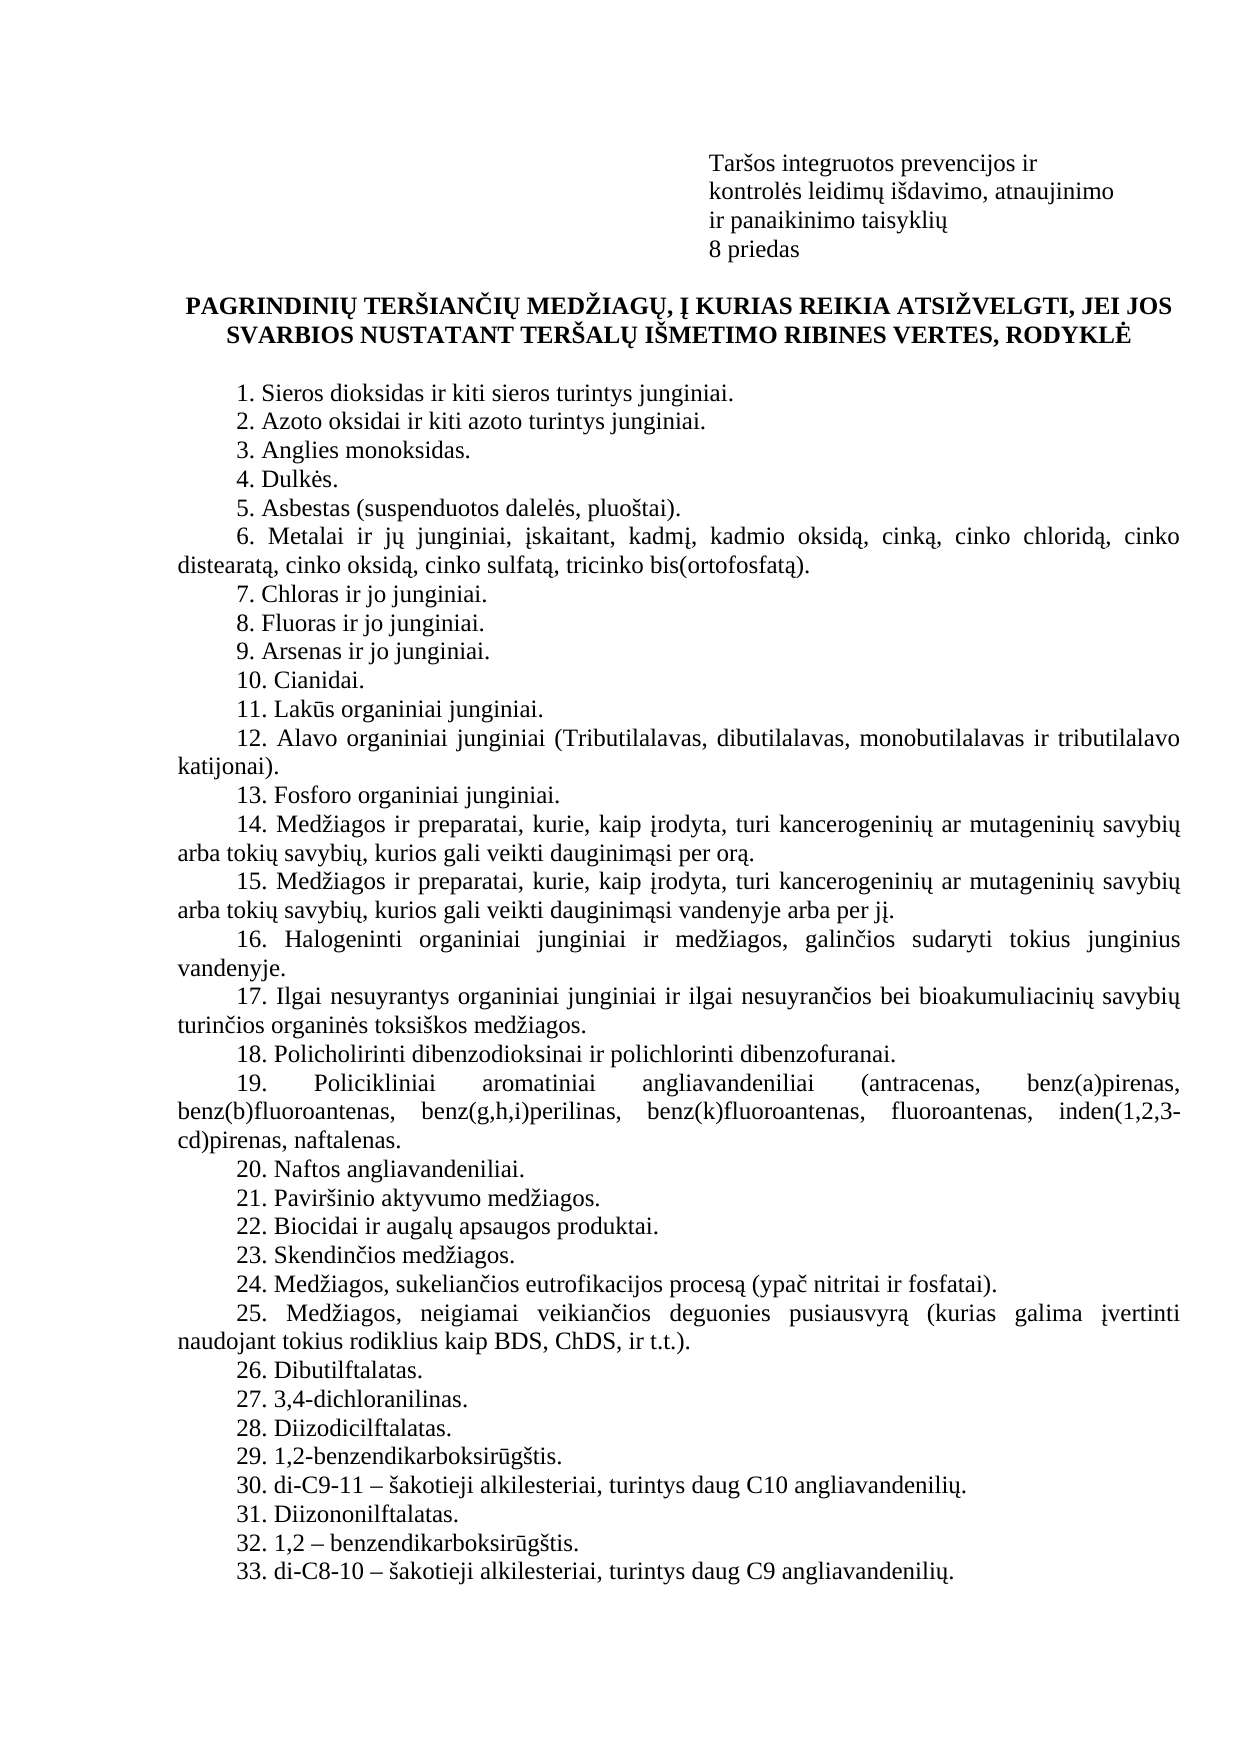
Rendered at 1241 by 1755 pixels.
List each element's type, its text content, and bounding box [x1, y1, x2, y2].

text 15. Medžiagos ir preparatai, kurie, kaip įrodyta, turi kancerogeninių ar mutageninių savybių arba tokių savybių, kurios gali veikti dauginimąsi vandenyje arba per jį. [177, 866, 1181, 924]
text 32. 1,2 – benzendikarboksirūgštis. [177, 1528, 1181, 1556]
text Taršos integruotos prevencijos ir [177, 148, 1181, 176]
text 23. Skendinčios medžiagos. [177, 1240, 1181, 1269]
text 18. Policholirinti dibenzodioksinai ir polichlorinti dibenzofuranai. [177, 1039, 1181, 1068]
text 13. Fosforo organiniai junginiai. [177, 780, 1181, 809]
text 3. Anglies monoksidas. [177, 435, 1181, 464]
text 29. 1,2-benzendikarboksirūgštis. [177, 1441, 1181, 1470]
text 33. di-C8-10 – šakotieji alkilesteriai, turintys daug C9 angliavandenilių. [177, 1556, 1181, 1585]
text 31. Diizononilftalatas. [177, 1499, 1181, 1528]
text 5. Asbestas (suspenduotos dalelės, pluoštai). [177, 493, 1181, 521]
text ir panaikinimo taisyklių [177, 205, 1181, 234]
text 24. Medžiagos, sukeliančios eutrofikacijos procesą (ypač nitritai ir fosfatai). [177, 1269, 1181, 1298]
text 11. Lakūs organiniai junginiai. [177, 694, 1181, 723]
text 14. Medžiagos ir preparatai, kurie, kaip įrodyta, turi kancerogeninių ar mutageninių savybių arba tokių savybių, kurios gali veikti dauginimąsi per orą. [177, 809, 1181, 866]
text 9. Arsenas ir jo junginiai. [177, 636, 1181, 665]
text 8 priedas [177, 234, 1181, 263]
text 20. Naftos angliavandeniliai. [177, 1154, 1181, 1183]
text 21. Paviršinio aktyvumo medžiagos. [177, 1183, 1181, 1211]
text 1. Sieros dioksidas ir kiti sieros turintys junginiai. [177, 378, 1181, 406]
text 12. Alavo organiniai junginiai (Tributilalavas, dibutilalavas, monobutilalavas ir tributilalavo katijonai). [177, 723, 1181, 780]
text 4. Dulkės. [177, 464, 1181, 493]
text PAGRINDINIŲ TERŠIANČIŲ MEDŽIAGŲ, Į KURIAS REIKIA ATSIŽVELGTI, JEI JOS SVARBIOS NUSTATANT TERŠALŲ IŠMETIMO RIBINES VERTES, RODYKLĖ [177, 291, 1181, 349]
text 22. Biocidai ir augalų apsaugos produktai. [177, 1211, 1181, 1240]
text 25. Medžiagos, neigiamai veikiančios deguonies pusiausvyrą (kurias galima įvertinti naudojant tokius rodiklius kaip BDS, ChDS, ir t.t.). [177, 1298, 1181, 1355]
text 16. Halogeninti organiniai junginiai ir medžiagos, galinčios sudaryti tokius junginius vandenyje. [177, 924, 1181, 981]
text 17. Ilgai nesuyrantys organiniai junginiai ir ilgai nesuyrančios bei bioakumuliacinių savybių turinčios organinės toksiškos medžiagos. [177, 981, 1181, 1039]
text kontrolės leidimų išdavimo, atnaujinimo [177, 176, 1181, 205]
text 26. Dibutilftalatas. [177, 1355, 1181, 1384]
text 2. Azoto oksidai ir kiti azoto turintys junginiai. [177, 406, 1181, 435]
text 27. 3,4-dichloranilinas. [177, 1384, 1181, 1413]
text 30. di-C9-11 – šakotieji alkilesteriai, turintys daug C10 angliavandenilių. [177, 1470, 1181, 1499]
text 28. Diizodicilftalatas. [177, 1413, 1181, 1441]
text 10. Cianidai. [177, 665, 1181, 694]
text 19. Policikliniai aromatiniai angliavandeniliai (antracenas, benz(a)pirenas, benz(b)fluoroantenas, benz(g,h,i)perilinas, benz(k)fluoroantenas, fluoroantenas, inden(1,2,3-cd)pirenas, naftalenas. [177, 1068, 1181, 1154]
text 6. Metalai ir jų junginiai, įskaitant, kadmį, kadmio oksidą, cinką, cinko chloridą, cinko distearatą, cinko oksidą, cinko sulfatą, tricinko bis(ortofosfatą). [177, 521, 1181, 579]
text 8. Fluoras ir jo junginiai. [177, 608, 1181, 636]
text 7. Chloras ir jo junginiai. [177, 579, 1181, 608]
